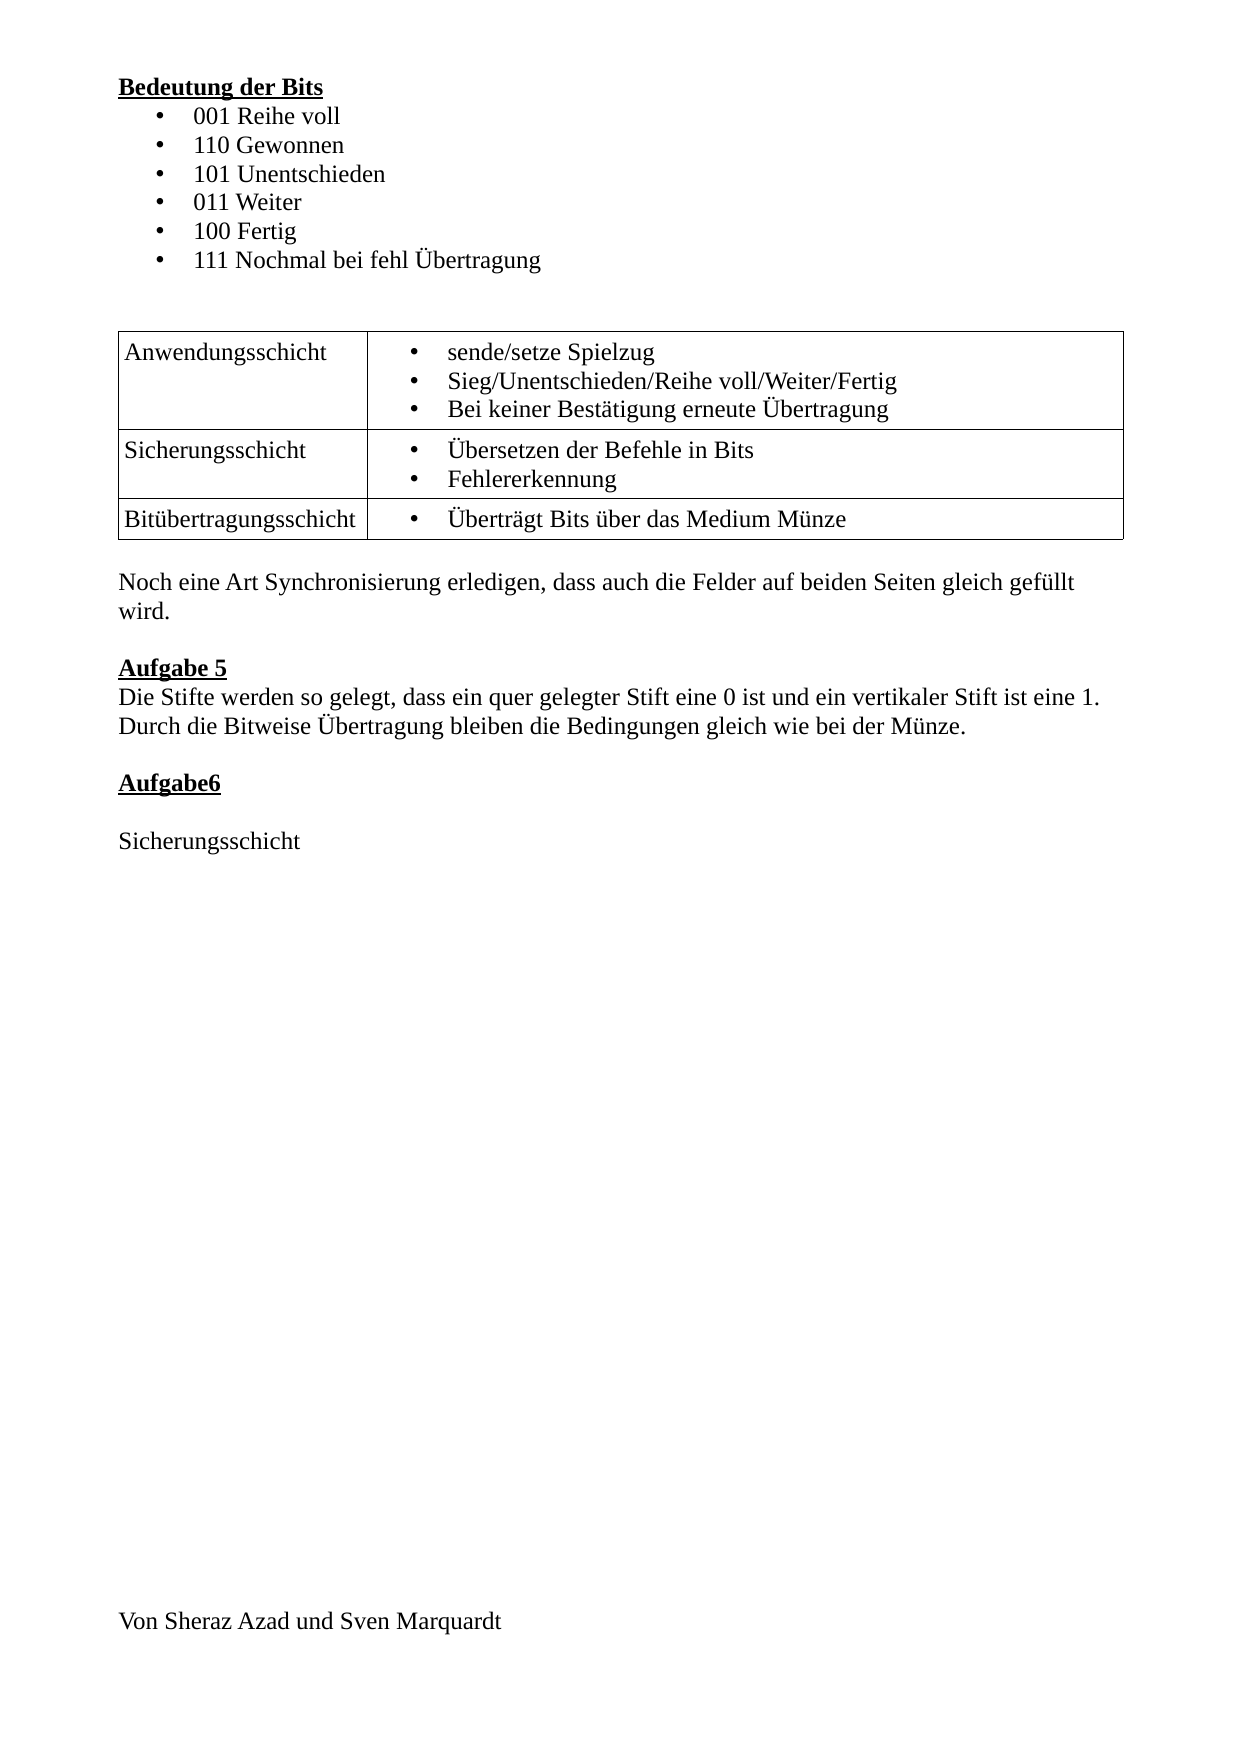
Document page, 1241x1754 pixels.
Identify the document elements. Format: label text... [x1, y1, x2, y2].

list 101 Unentschieden [156, 159, 1122, 187]
list 011 Weiter [156, 187, 1122, 216]
text Bedeutung der Bits [118, 72, 1122, 101]
list 001 Reihe voll [156, 101, 1122, 130]
text Noch eine Art Synchronisierung erledigen, dass auch die Felder auf beiden Seiten gleich gefüllt wird. [118, 567, 1122, 625]
table_header Anwendungsschicht [119, 332, 367, 429]
table_cell Übersetzen der Befehle in Bits Fehlererkennung [368, 430, 1123, 498]
text Die Stifte werden so gelegt, dass ein quer gelegter Stift eine 0 ist und ein vertikaler Stift ist eine 1. Durch die Bitweise Übertragung bleiben die Bedingungen gleich wie bei der Münze. [118, 682, 1122, 740]
table_cell Überträgt Bits über das Medium Münze [368, 499, 1123, 538]
table_cell Bitübertragungsschicht [119, 499, 367, 538]
text Aufgabe6 [118, 768, 1122, 797]
list 110 Gewonnen [156, 130, 1122, 159]
list 100 Fertig [156, 216, 1122, 245]
table_header sende/setze Spielzug Sieg/Unentschieden/Reihe voll/Weiter/Fertig Bei keiner Bestätigung erneute Übertragung [368, 332, 1123, 429]
list 111 Nochmal bei fehl Übertragung [156, 245, 1122, 274]
text Sicherungsschicht [118, 826, 1122, 855]
table_cell Sicherungsschicht [119, 430, 367, 498]
text Aufgabe 5 [118, 653, 1122, 682]
